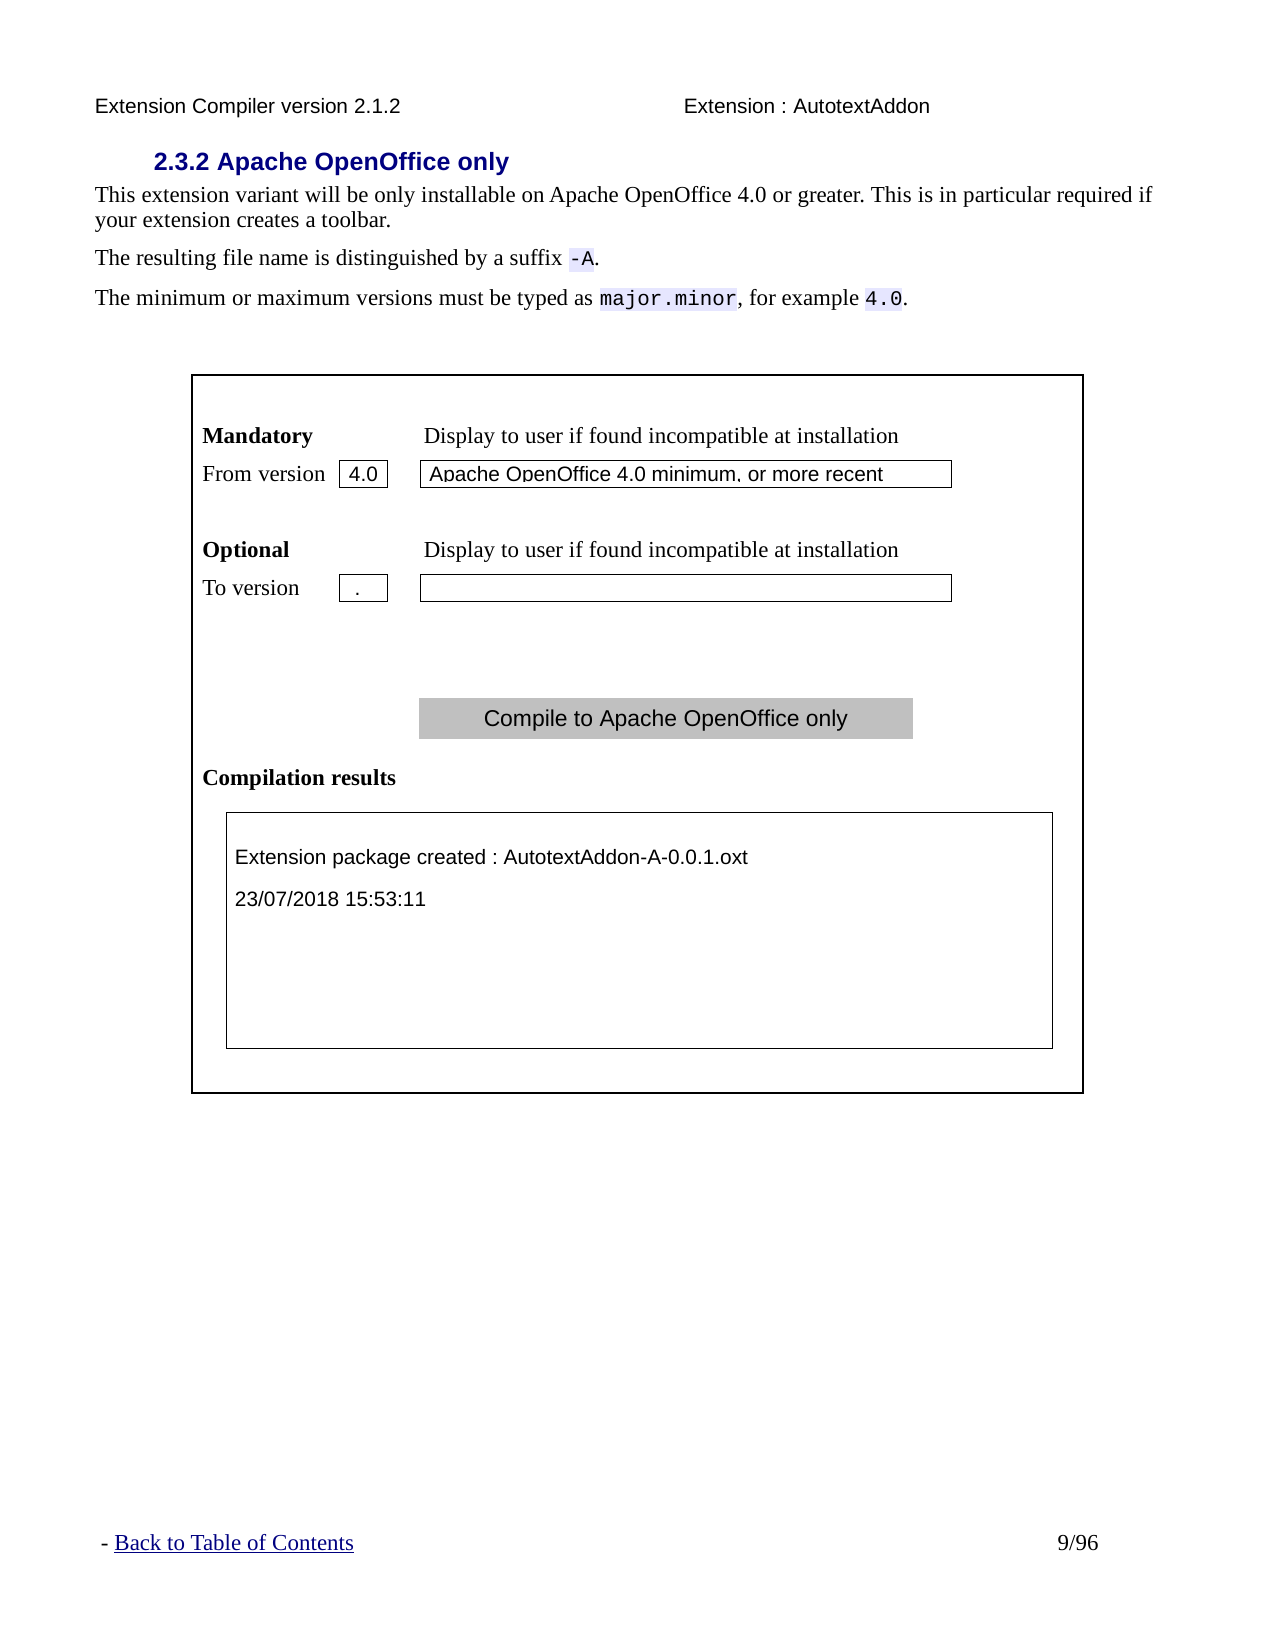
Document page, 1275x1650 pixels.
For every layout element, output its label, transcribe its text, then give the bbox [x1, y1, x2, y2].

text [388, 575, 420, 600]
text From version [202, 461, 339, 486]
text [952, 461, 1073, 486]
text [388, 461, 420, 486]
text To version [202, 575, 339, 600]
subtitle Apache OpenOffice only [153, 147, 1181, 176]
text Compilation results [202, 765, 1073, 791]
text Mandatory Display to user if found incompatible at installation [202, 423, 1073, 448]
text Optional Display to user if found incompatible at installation [202, 537, 1073, 562]
text The resulting file name is distinguished by a suffix -A. [94, 245, 1181, 272]
text The minimum or maximum versions must be typed as major.minor, for example 4.0. [94, 284, 1181, 311]
text This extension variant will be only installable on Apache OpenOffice 4.0 or greater. This is in particular required if your extension creates a toolbar. [94, 181, 1181, 232]
text [952, 575, 1073, 600]
